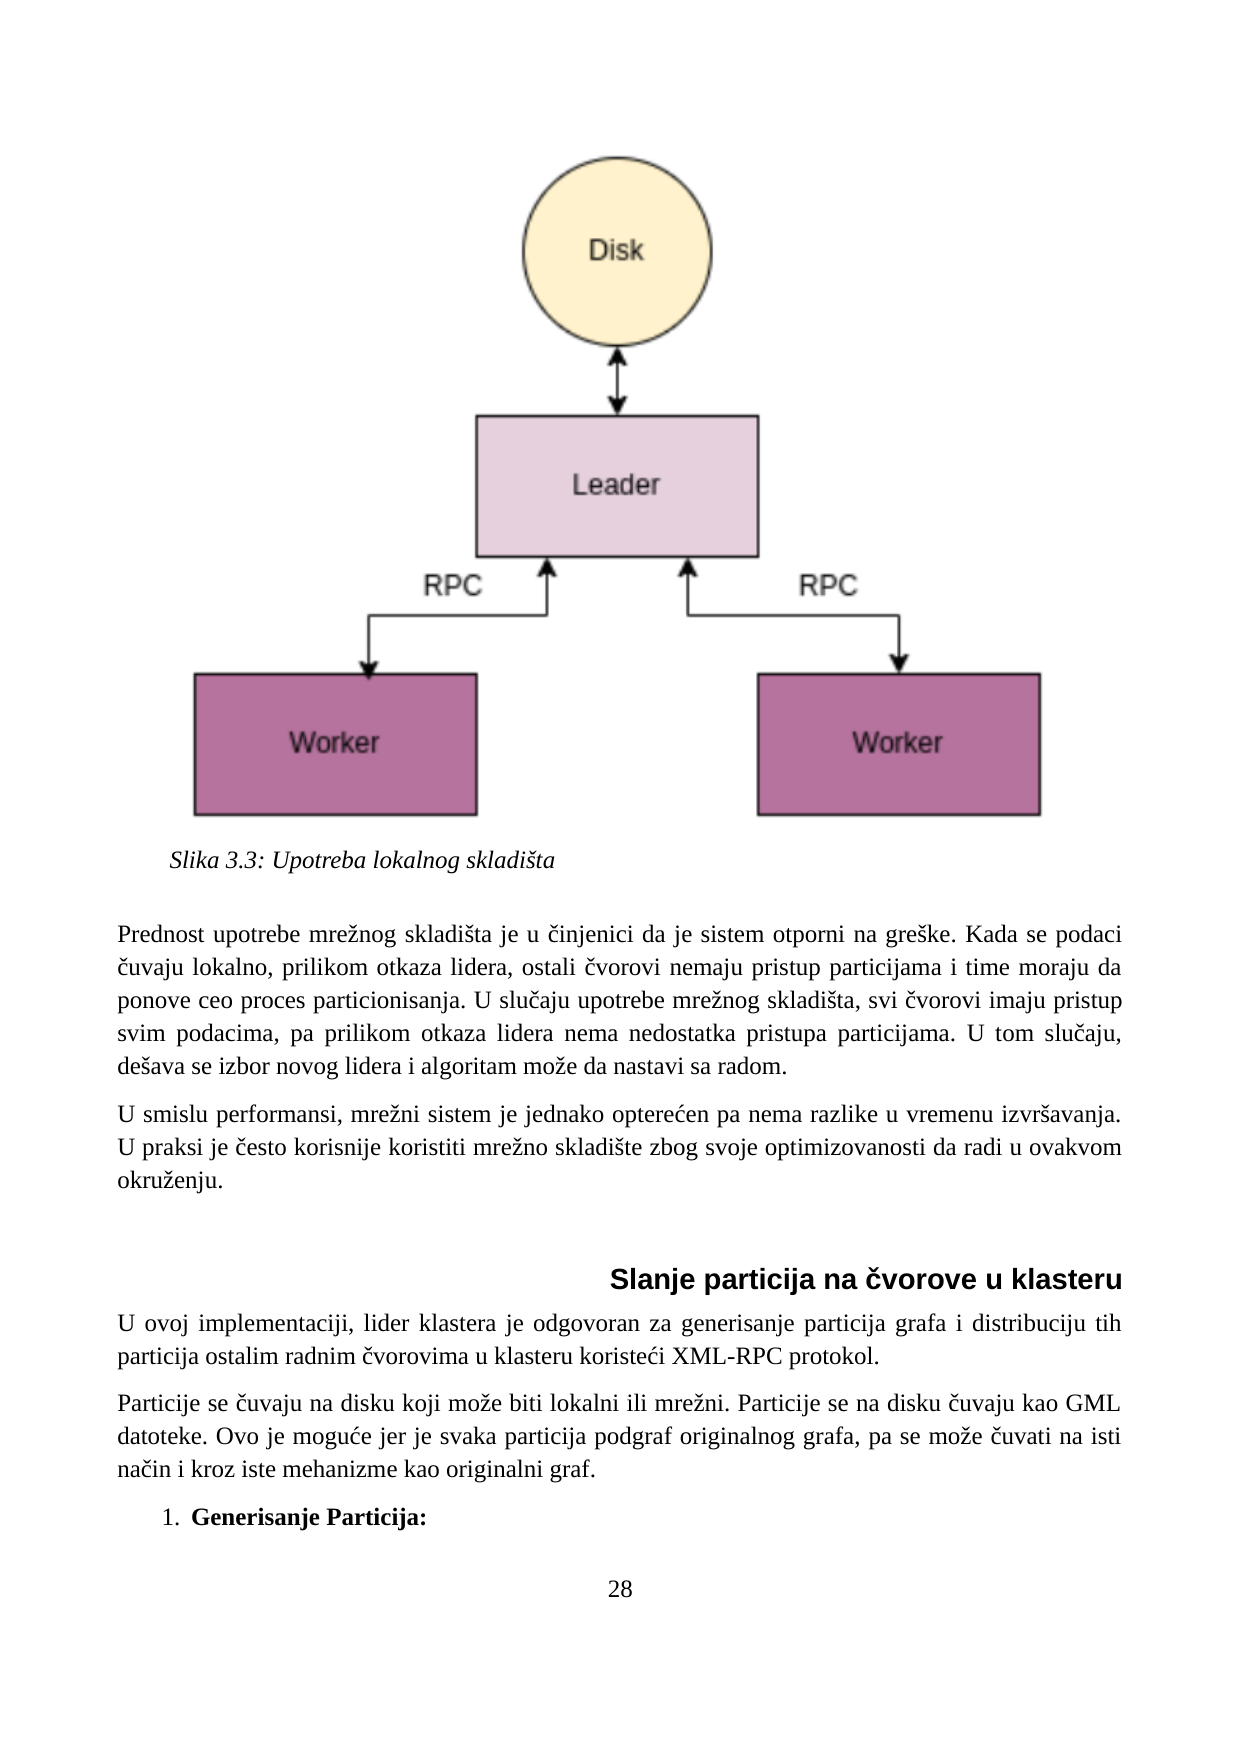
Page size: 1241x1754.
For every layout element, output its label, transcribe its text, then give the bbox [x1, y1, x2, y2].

text Prednost upotrebe mrežnog skladišta je u činjenici da je sistem otporni na greške. Kada se podaci čuvaju lokalno, prilikom otkaza lidera, ostali čvorovi nemaju pristup particijama i time moraju da ponove ceo proces particionisanja. U slučaju upotrebe mrežnog skladišta, svi čvorovi imaju pristup svim podacima, pa prilikom otkaza lidera nema nedostatka pristupa particijama. U tom slučaju, dešava se izbor novog lidera i algoritam može da nastavi sa radom. [117, 919, 1123, 1080]
picture [169, 129, 1071, 846]
text Particije se čuvaju na disku koji može biti lokalni ili mrežni. Particije se na disku čuvaju kao GML datoteke. Ovo je moguće jer je svaka particija podgraf originalnog grafa, pa se može čuvati na isti način i kroz iste mehanizme kao originalni graf. [117, 1388, 1123, 1483]
text U ovoj implementaciji, lider klastera je odgovoran za generisanje particija grafa i distribuciju tih particija ostalim radnim čvorovima u klasteru koristeći XML-RPC protokol. [117, 1308, 1123, 1369]
subtitle Slanje particija na čvorove u klasteru [117, 1262, 1123, 1296]
text Slika 3.3: Upotreba lokalnog skladišta [169, 846, 1071, 874]
list Generisanje Particija: [161, 1502, 1123, 1531]
text U smislu performansi, mrežni sistem je jednako opterećen pa nema razlike u vremenu izvršavanja. U praksi je često korisnije koristiti mrežno skladište zbog svoje optimizovanosti da radi u ovakvom okruženju. [117, 1099, 1123, 1194]
